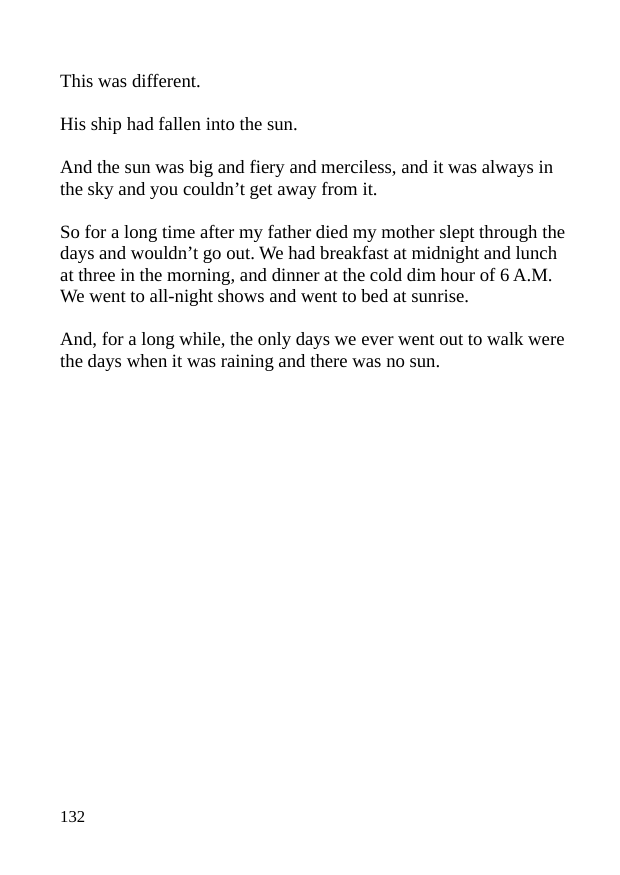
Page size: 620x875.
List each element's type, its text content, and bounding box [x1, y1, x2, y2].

text This was different. His ship had fallen into the sun. And the sun was big and fiery and merciless, and it was always in the sky and you couldn’t get away from it. So for a long time after my father died my mother slept through the days and wouldn’t go out. We had breakfast at midnight and lunch at three in the morning, and dinner at the cold dim hour of 6 A.M. We went to all-night shows and went to bed at sunrise. And, for a long while, the only days we ever went out to walk were the days when it was raining and there was no sun. [60, 48, 571, 393]
